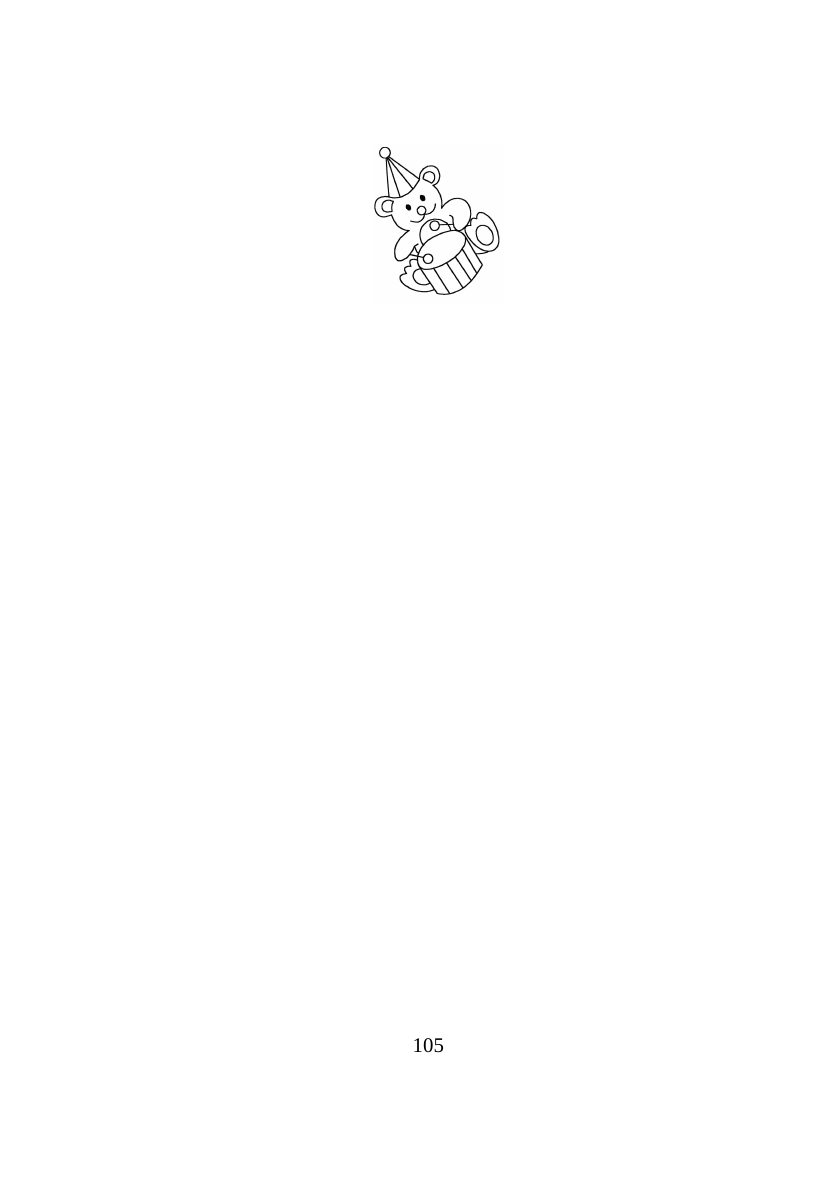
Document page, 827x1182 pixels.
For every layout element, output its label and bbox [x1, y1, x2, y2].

picture [373, 143, 503, 303]
